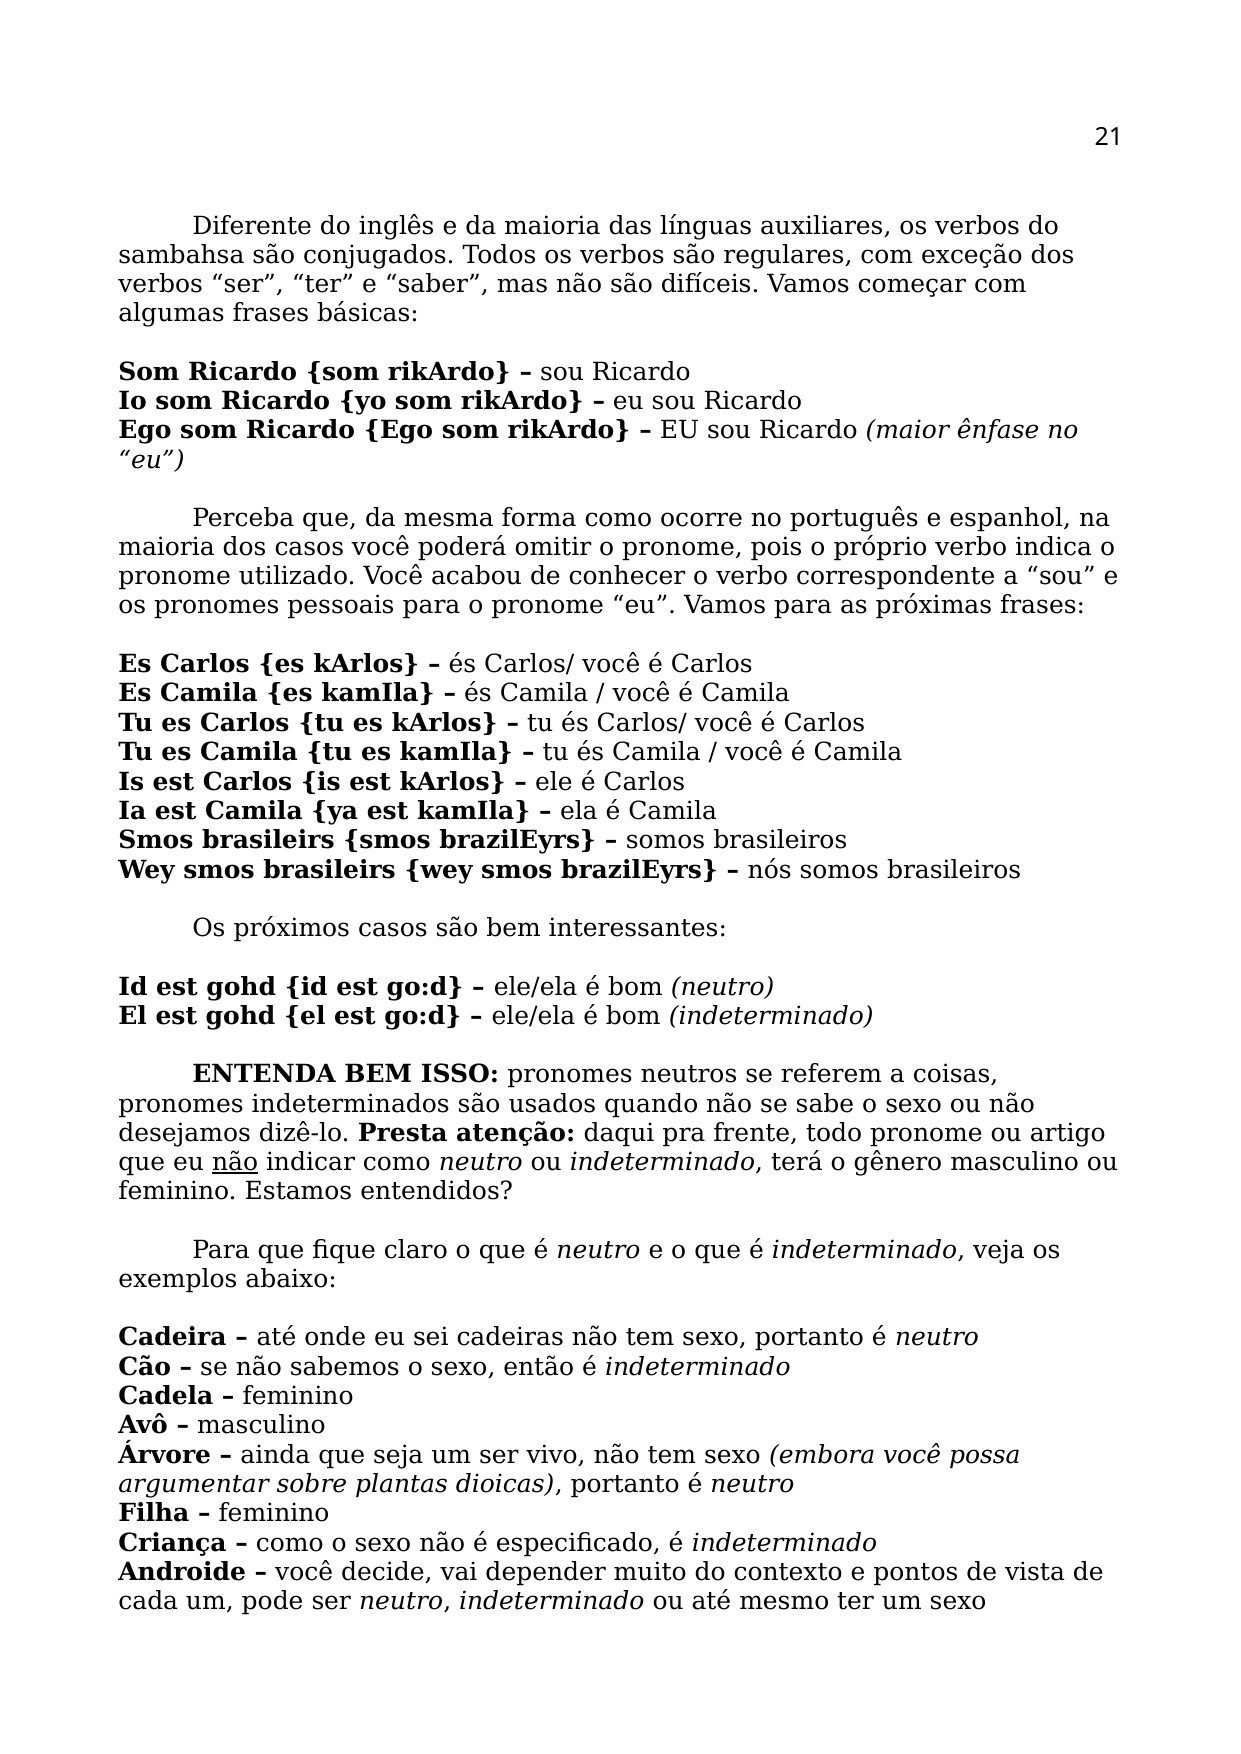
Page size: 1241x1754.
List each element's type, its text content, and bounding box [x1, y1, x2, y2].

text Androide – você decide, vai depender muito do contexto e pontos de vista de cada um, pode ser neutro, indeterminado ou até mesmo ter um sexo [118, 1557, 1123, 1616]
text Criança – como o sexo não é especificado, é indeterminado [118, 1528, 1123, 1557]
text Cadeira – até onde eu sei cadeiras não tem sexo, portanto é neutro [118, 1322, 1123, 1352]
text Es Carlos {es kArlos} – és Carlos/ você é Carlos [118, 649, 1123, 678]
text Wey smos brasileirs {wey smos brazilEyrs} – nós somos brasileiros [118, 854, 1123, 884]
text Cão – se não sabemos o sexo, então é indeterminado [118, 1352, 1123, 1381]
text Diferente do inglês e da maioria das línguas auxiliares, os verbos do sambahsa são conjugados. Todos os verbos são regulares, com exceção dos verbos “ser”, “ter” e “saber”, mas não são difíceis. Vamos começar com algumas frases básicas: [118, 211, 1123, 327]
text Es Camila {es kamIla} – és Camila / você é Camila [118, 678, 1123, 708]
text Som Ricardo {som rikArdo} – sou Ricardo [118, 357, 1123, 386]
text Tu es Camila {tu es kamIla} – tu és Camila / você é Camila [118, 737, 1123, 766]
text Io som Ricardo {yo som rikArdo} – eu sou Ricardo [118, 386, 1123, 415]
text Is est Carlos {is est kArlos} – ele é Carlos [118, 766, 1123, 796]
text Smos brasileirs {smos brazilEyrs} – somos brasileiros [118, 825, 1123, 854]
text Cadela – feminino [118, 1381, 1123, 1410]
text Perceba que, da mesma forma como ocorre no português e espanhol, na maioria dos casos você poderá omitir o pronome, pois o próprio verbo indica o pronome utilizado. Você acabou de conhecer o verbo correspondente a “sou” e os pronomes pessoais para o pronome “eu”. Vamos para as próximas frases: [118, 503, 1123, 620]
text Ia est Camila {ya est kamIla} – ela é Camila [118, 796, 1123, 825]
text ENTENDA BEM ISSO: pronomes neutros se referem a coisas, pronomes indeterminados são usados quando não se sabe o sexo ou não desejamos dizê-lo. Presta atenção: daqui pra frente, todo pronome ou artigo que eu não indicar como neutro ou indeterminado, terá o gênero masculino ou feminino. Estamos entendidos? [118, 1059, 1123, 1206]
text Avô – masculino [118, 1410, 1123, 1440]
text Os próximos casos são bem interessantes: [118, 913, 1123, 942]
text Árvore – ainda que seja um ser vivo, não tem sexo (embora você possa argumentar sobre plantas dioicas), portanto é neutro [118, 1440, 1123, 1498]
text Tu es Carlos {tu es kArlos} – tu és Carlos/ você é Carlos [118, 708, 1123, 737]
text El est gohd {el est go:d} – ele/ela é bom (indeterminado) [118, 1001, 1123, 1030]
text Ego som Ricardo {Ego som rikArdo} – EU sou Ricardo (maior ênfase no “eu”) [118, 415, 1123, 474]
text Filha – feminino [118, 1498, 1123, 1528]
text Para que fique claro o que é neutro e o que é indeterminado, veja os exemplos abaixo: [118, 1235, 1123, 1293]
text Id est gohd {id est go:d} – ele/ela é bom (neutro) [118, 971, 1123, 1001]
